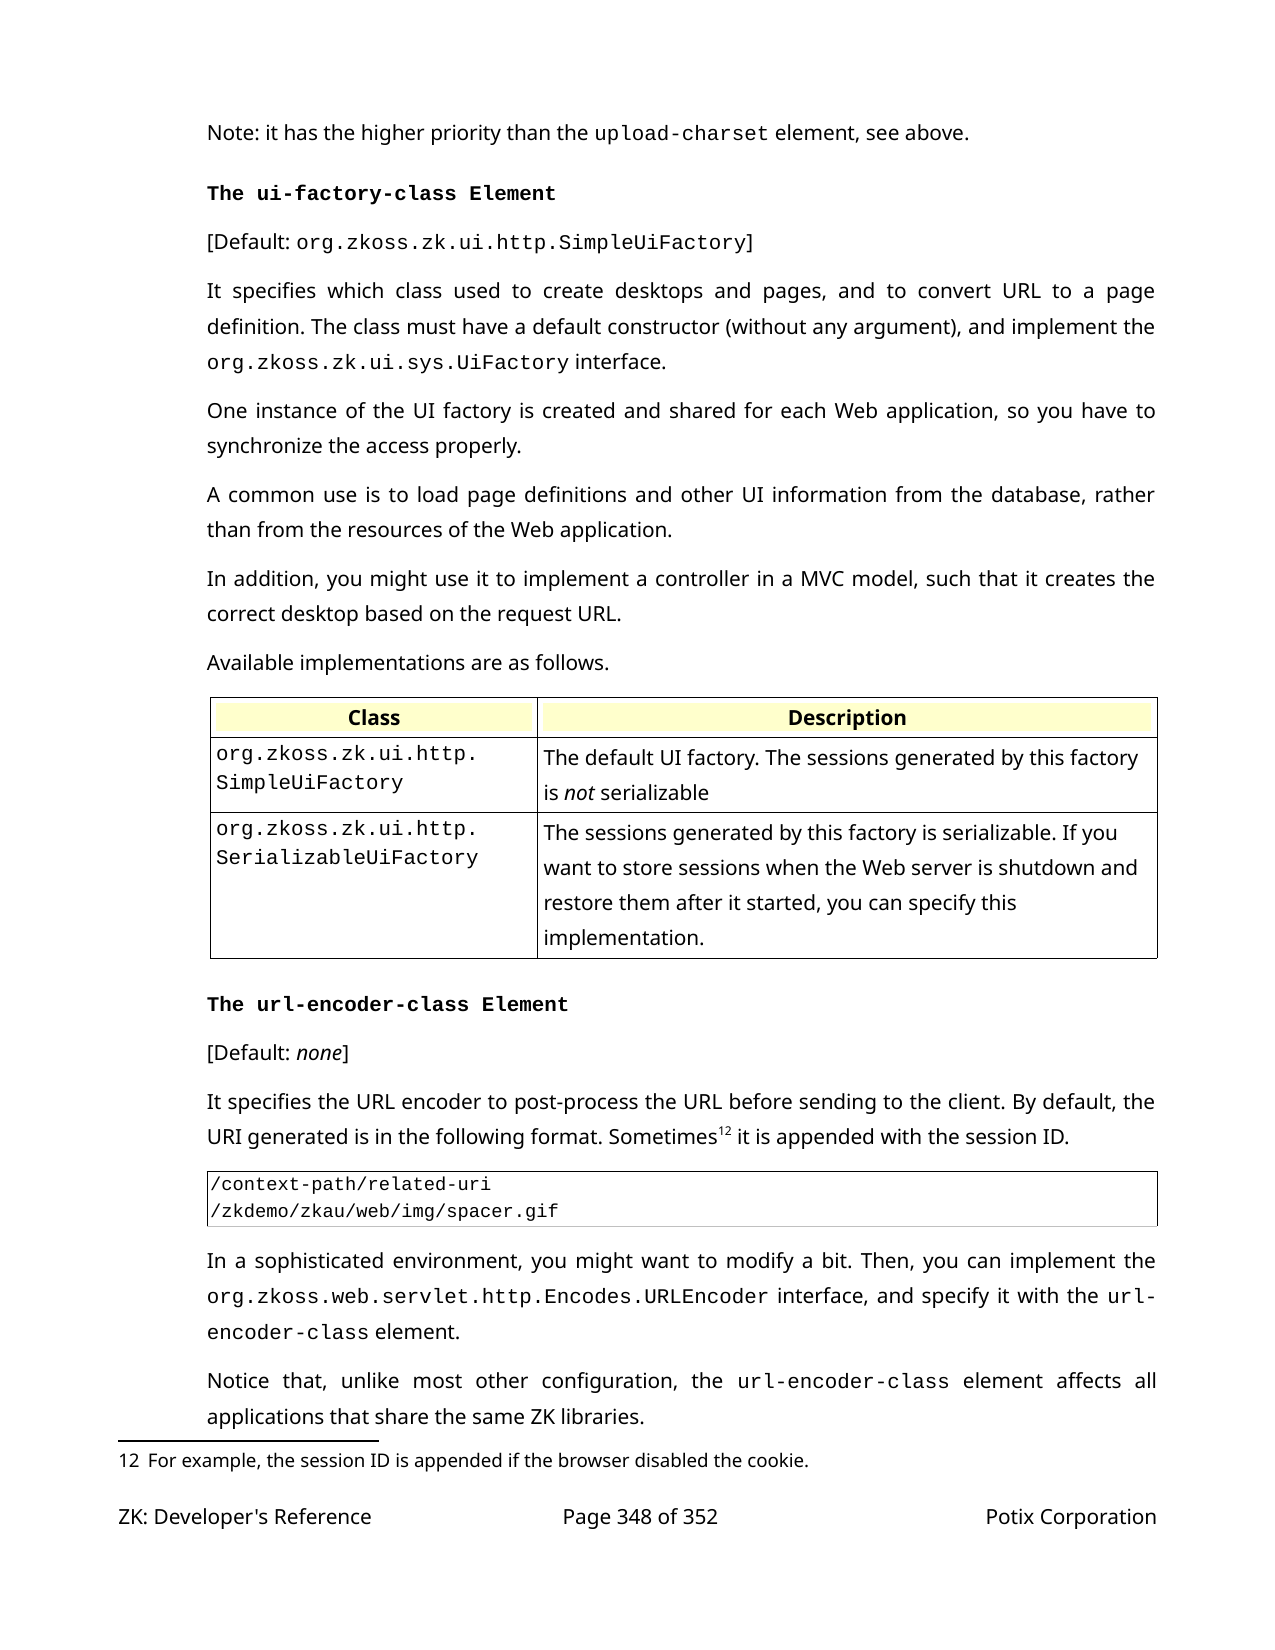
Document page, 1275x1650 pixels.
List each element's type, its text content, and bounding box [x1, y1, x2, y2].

text [Default: org.zkoss.zk.ui.http.SimpleUiFactory] [207, 227, 1157, 256]
table_cell org.zkoss.zk.ui.http. SerializableUiFactory [211, 813, 537, 957]
table_header Class [211, 698, 537, 737]
text In a sophisticated environment, you might want to modify a bit. Then, you can implement the org.zkoss.web.servlet.http.Encodes.URLEncoder interface, and specify it with the url-encoder-class element. [207, 1246, 1157, 1346]
text It specifies which class used to create desktops and pages, and to convert URL to a page definition. The class must have a default constructor (without any argument), and implement the org.zkoss.zk.ui.sys.UiFactory interface. [207, 277, 1157, 376]
subtitle The ui-factory-class Element [207, 183, 1157, 207]
table_cell The sessions generated by this factory is serializable. If you want to store sessions when the Web server is shutdown and restore them after it started, you can specify this implementation. [538, 813, 1157, 957]
text Notice that, unlike most other configuration, the url-encoder-class element affects all applications that share the same ZK libraries. [207, 1366, 1157, 1430]
subtitle The url-encoder-class Element [207, 994, 1157, 1018]
text A common use is to load page definitions and other UI information from the database, rather than from the resources of the Web application. [207, 480, 1157, 544]
table_cell The default UI factory. The sessions generated by this factory is not serializable [538, 738, 1157, 812]
text Available implementations are as follows. [207, 648, 1157, 677]
text /context-path/related-uri [208, 1172, 1157, 1196]
table_header Description [538, 698, 1157, 737]
text [Default: none] [207, 1038, 1157, 1067]
text /zkdemo/zkau/web/img/spacer.gif [208, 1198, 1157, 1226]
text One instance of the UI factory is created and shared for each Web application, so you have to synchronize the access properly. [207, 396, 1157, 460]
text Note: it has the higher priority than the upload-charset element, see above. [207, 118, 1157, 147]
table_cell org.zkoss.zk.ui.http. SimpleUiFactory [211, 738, 537, 812]
text In addition, you might use it to implement a controller in a MVC model, such that it creates the correct desktop based on the request URL. [207, 564, 1157, 628]
text It specifies the URL encoder to post-process the URL before sending to the client. By default, the URI generated is in the following format. Sometimes it is appended with the session ID. [207, 1087, 1157, 1151]
text For example, the session ID is appended if the browser disabled the cookie. [118, 1447, 1157, 1473]
